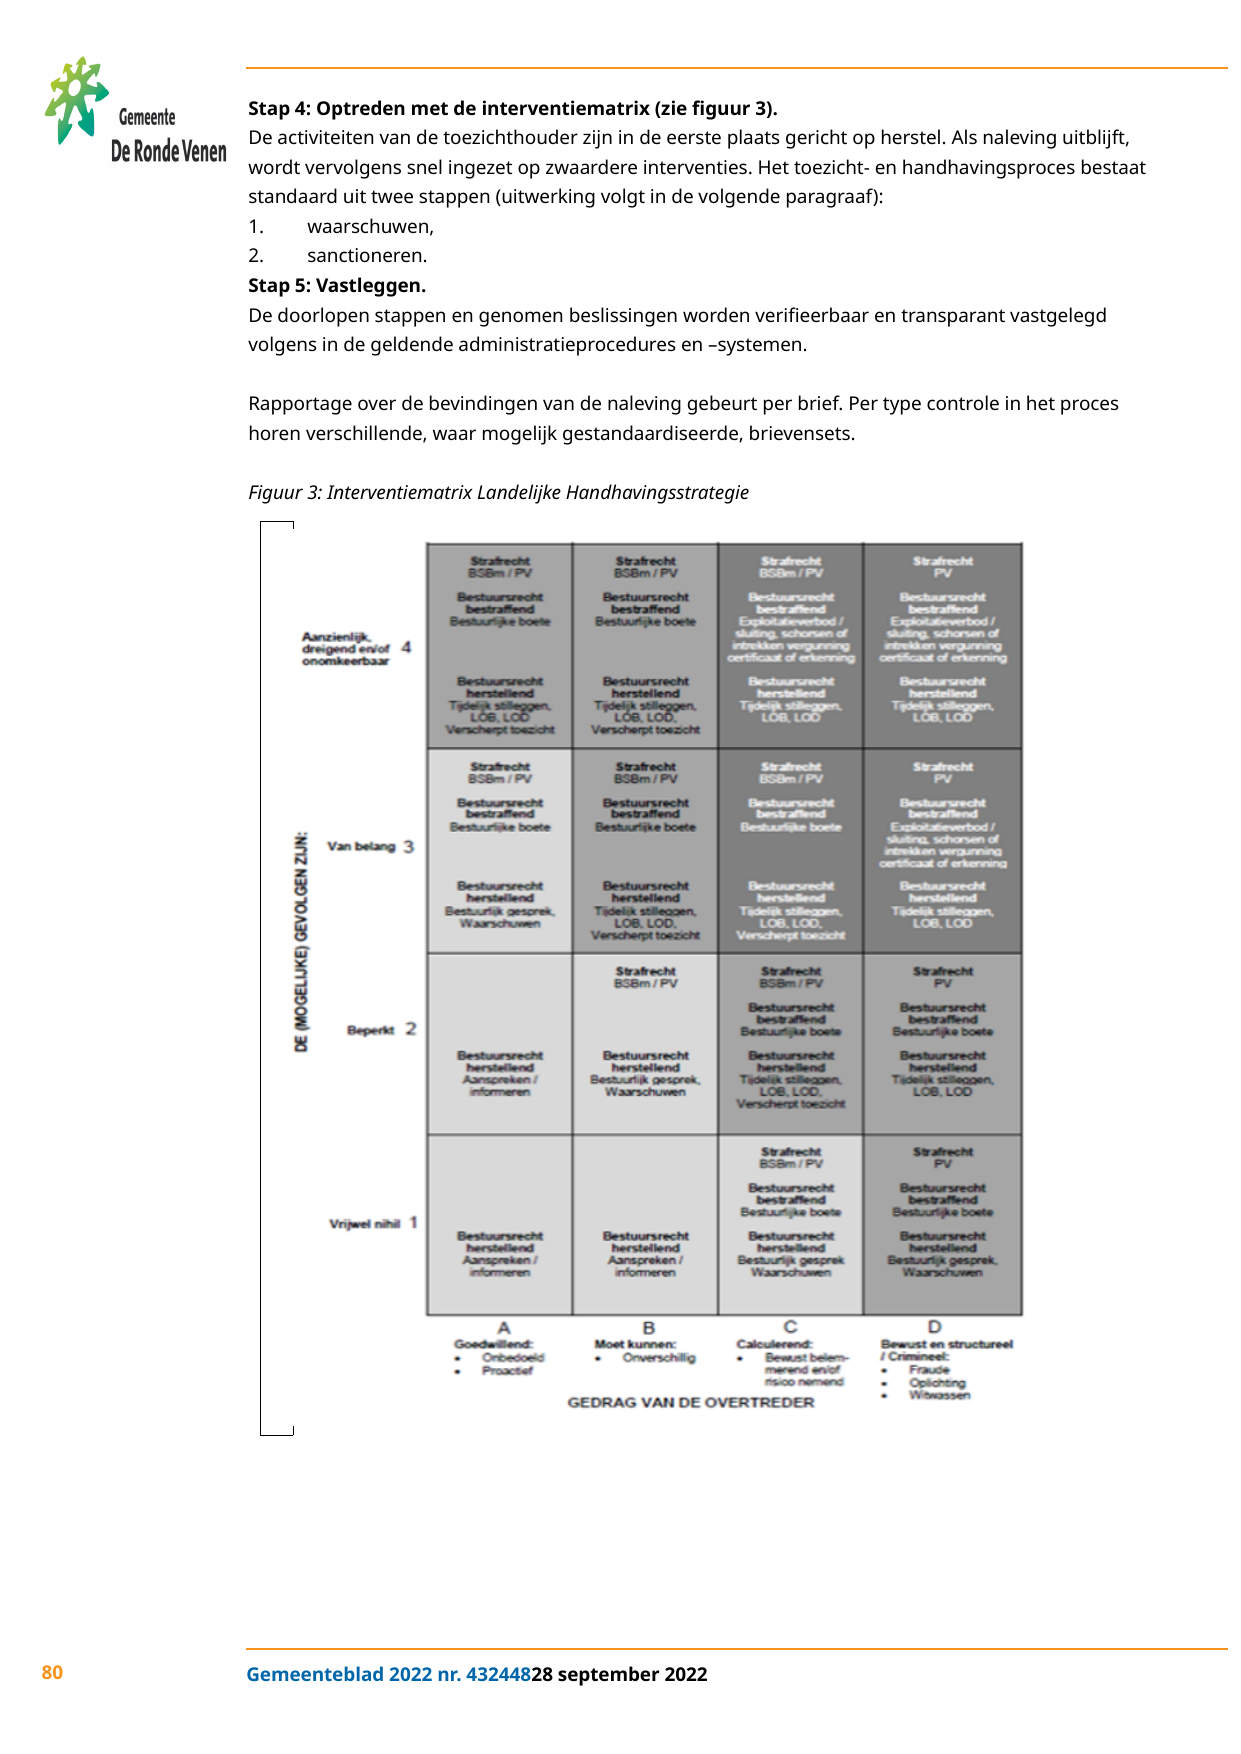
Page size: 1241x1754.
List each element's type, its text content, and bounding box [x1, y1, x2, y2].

text De doorlopen stappen en genomen beslissingen worden verifieerbaar en transparant vastgelegd volgens in de geldende administratieprocedures en –systemen. [248, 302, 1152, 357]
list sanctioneren. [248, 243, 1152, 268]
picture [268, 529, 1037, 1426]
list waarschuwen, [248, 213, 1152, 239]
text Stap 5: Vastleggen. [248, 272, 1152, 298]
text Figuur 3: Interventiematrix Landelijke Handhavingsstrategie [248, 479, 1152, 505]
text Rapportage over de bevindingen van de naleving gebeurt per brief. Per type controle in het proces horen verschillende, waar mogelijk gestandaardiseerde, brievensets. [248, 391, 1152, 446]
picture [41, 47, 231, 172]
text De activiteiten van de toezichthouder zijn in de eerste plaats gericht op herstel. Als naleving uitblijft, wordt vervolgens snel ingezet op zwaardere interventies. Het toezicht- en handhavingsproces bestaat standaard uit twee stappen (uitwerking volgt in de volgende paragraaf): [248, 124, 1152, 209]
text Stap 4: Optreden met de interventiematrix (zie figuur 3). [248, 95, 1152, 121]
